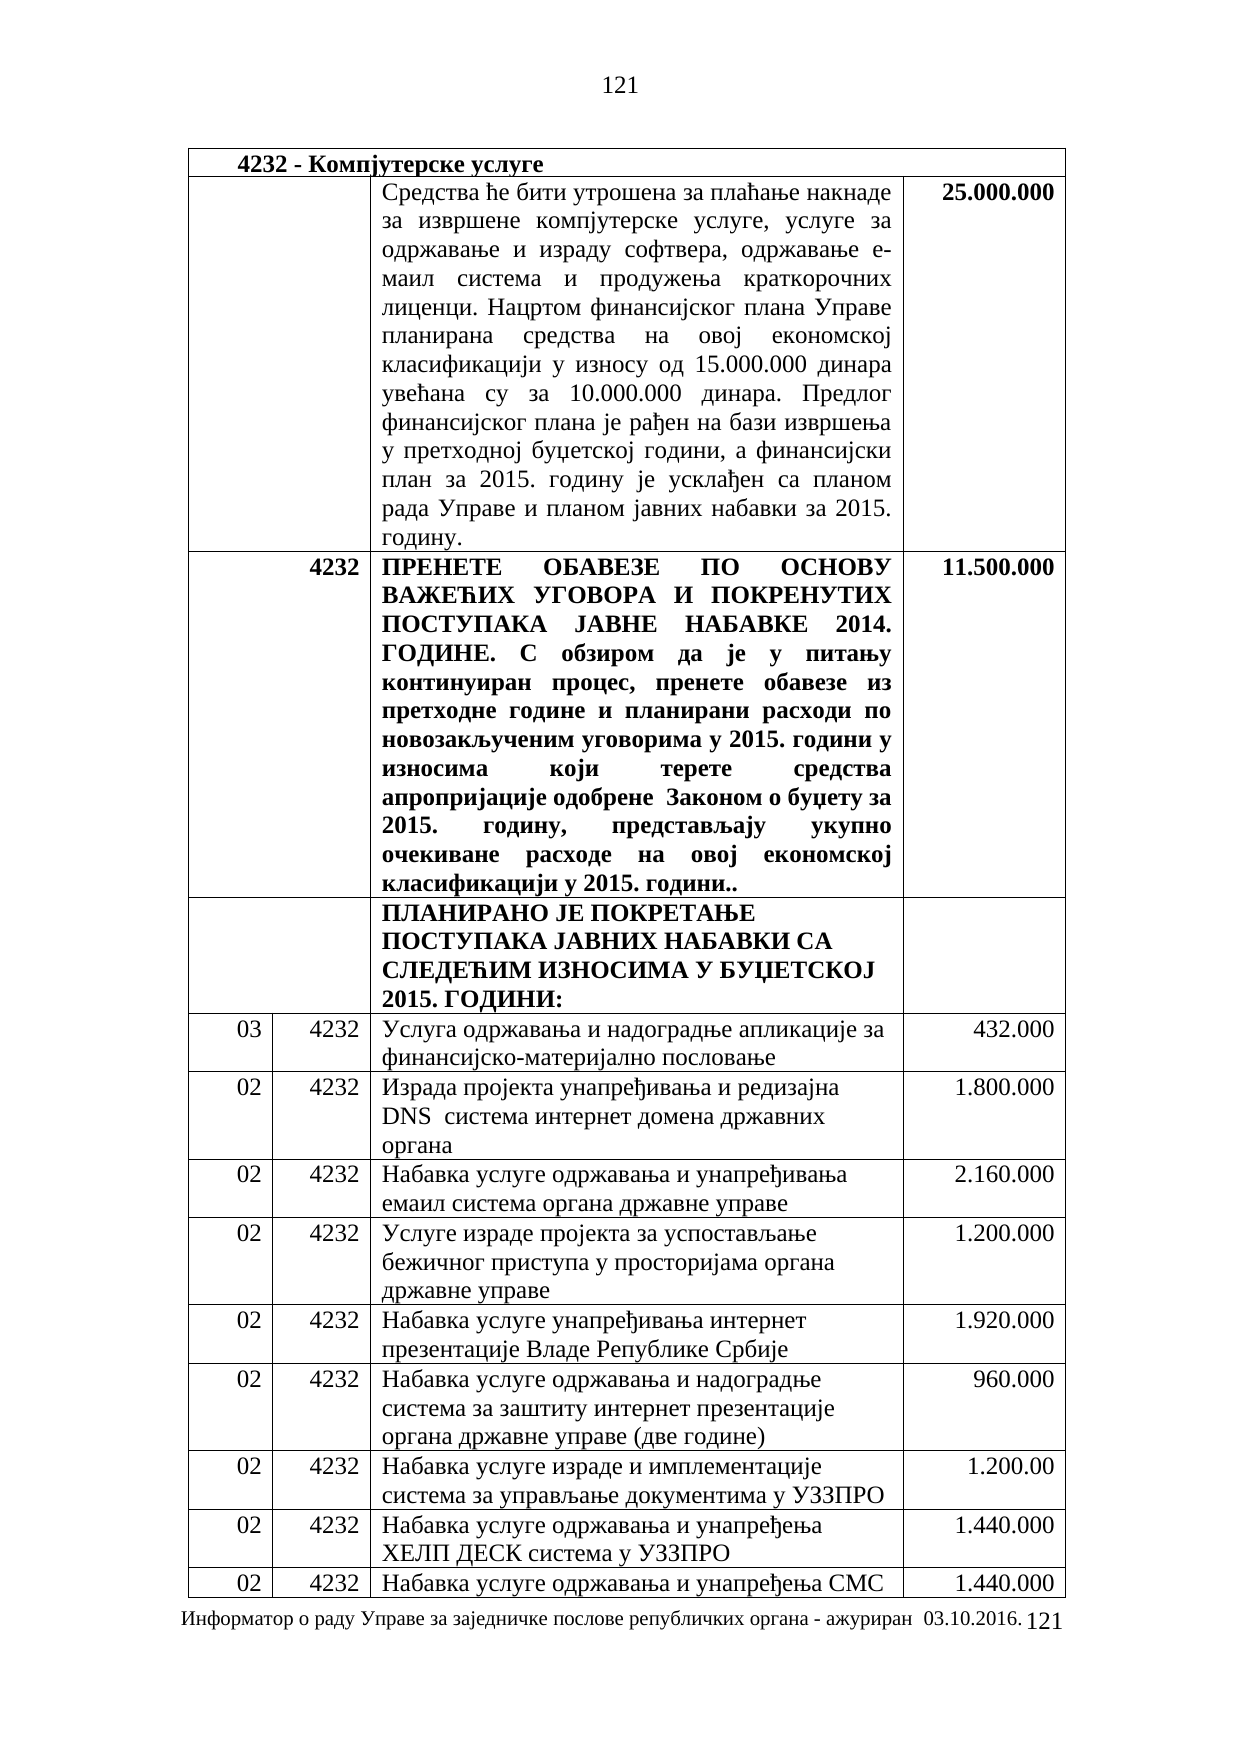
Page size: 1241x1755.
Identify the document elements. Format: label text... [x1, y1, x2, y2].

table_cell 4232 [273, 1510, 370, 1567]
table_cell 02 [189, 1364, 272, 1450]
table_cell 1.920.000 [904, 1305, 1065, 1363]
table_cell 4232 [273, 1305, 370, 1363]
table_cell 2.160.000 [904, 1160, 1065, 1217]
table_cell 960.000 [904, 1364, 1065, 1450]
table_cell 02 [189, 1451, 272, 1509]
table_cell Услуге израде пројекта за успостављање бежичног приступа у просторијама органа државне управе [371, 1218, 903, 1304]
table_cell ПЛАНИРАНО ЈЕ ПОКРЕТАЊЕ ПОСТУПАКА ЈАВНИХ НАБАВКИ СА СЛЕДЕЋИМ ИЗНОСИМА У БУЏЕТСКОЈ 2015. ГОДИНИ: [371, 898, 903, 1013]
table_cell 25.000.000 [904, 177, 1065, 551]
table_cell Набавка услуге одржавања и унапређења ХЕЛП ДЕСК система у УЗЗПРО [371, 1510, 903, 1567]
table_cell Набавка услуге израде и имплементације система за управљање документима у УЗЗПРО [371, 1451, 903, 1509]
table_cell ПРЕНЕТЕ ОБАВЕЗЕ ПО ОСНОВУ ВАЖЕЋИХ УГОВОРА И ПОКРЕНУТИХ ПОСТУПАКА ЈАВНЕ НАБАВКЕ 2014. ГОДИНЕ. С обзиром да је у питању континуиран процес, пренете обавезе из претходне године и планирани расходи по новозакљученим уговорима у 2015. години у износима који терете средства апропријације одобрене Законом о буџету за 2015. годину, представљају укупно очекиване расходе на овој економској класификацији у 2015. години.. [371, 552, 903, 897]
table_cell Средства ће бити утрошена за плаћање накнаде за извршене компјутерске услуге, услуге за одржавање и израду софтвера, одржавање е-маил система и продужења краткорочних лиценци. Нацртом финансијског плана Управе планирана средства на овој економској класификацији у износу од 15.000.000 динара увећана су за 10.000.000 динара. Предлог финансијског плана је рађен на бази извршења у претходној буџетској години, а финансијски план за 2015. годину је усклађен са планом рада Управе и планом јавних набавки за 2015. годину. [371, 177, 903, 551]
table_cell 03 [189, 1014, 272, 1071]
table_cell Набавка услуге одржавања и унапређивања емаил система органа државне управе [371, 1160, 903, 1217]
table_cell 4232 [273, 1160, 370, 1217]
table_cell 02 [189, 1218, 272, 1304]
table_cell 1.440.000 [904, 1510, 1065, 1567]
table_cell [189, 177, 370, 551]
table_cell 02 [189, 1568, 272, 1597]
table_cell 1.800.000 [904, 1072, 1065, 1158]
table_cell 4232 - Компјутерске услуге [189, 149, 1065, 176]
table_cell 4232 [189, 552, 370, 897]
table_cell 02 [189, 1305, 272, 1363]
table_cell 4232 [273, 1218, 370, 1304]
table_cell 02 [189, 1160, 272, 1217]
table_cell 4232 [273, 1072, 370, 1158]
table_cell Набавка услуге одржавања и унапређења СМС [371, 1568, 903, 1597]
table_cell 432.000 [904, 1014, 1065, 1071]
table_cell Набавка услуге одржавања и надоградње система за заштиту интернет презентације органа државне управе (две године) [371, 1364, 903, 1450]
table_cell 4232 [273, 1364, 370, 1450]
table_cell 1.440.000 [904, 1568, 1065, 1597]
table_cell Набавка услуге унапређивања интернет презентације Владе Републике Србије [371, 1305, 903, 1363]
table_cell 4232 [273, 1014, 370, 1071]
table_cell Израда пројекта унапређивања и редизајна DNS система интернет домена државних органа [371, 1072, 903, 1158]
table_cell 1.200.000 [904, 1218, 1065, 1304]
table_cell [904, 898, 1065, 1013]
table_cell 1.200.00 [904, 1451, 1065, 1509]
table_cell 4232 [273, 1568, 370, 1597]
table_cell 11.500.000 [904, 552, 1065, 897]
table_cell 02 [189, 1510, 272, 1567]
table_cell 4232 [273, 1451, 370, 1509]
table_cell Услуга одржавања и надоградње апликације за финансијско-материјално пословање [371, 1014, 903, 1071]
table_cell 02 [189, 1072, 272, 1158]
table_cell [189, 898, 370, 1013]
